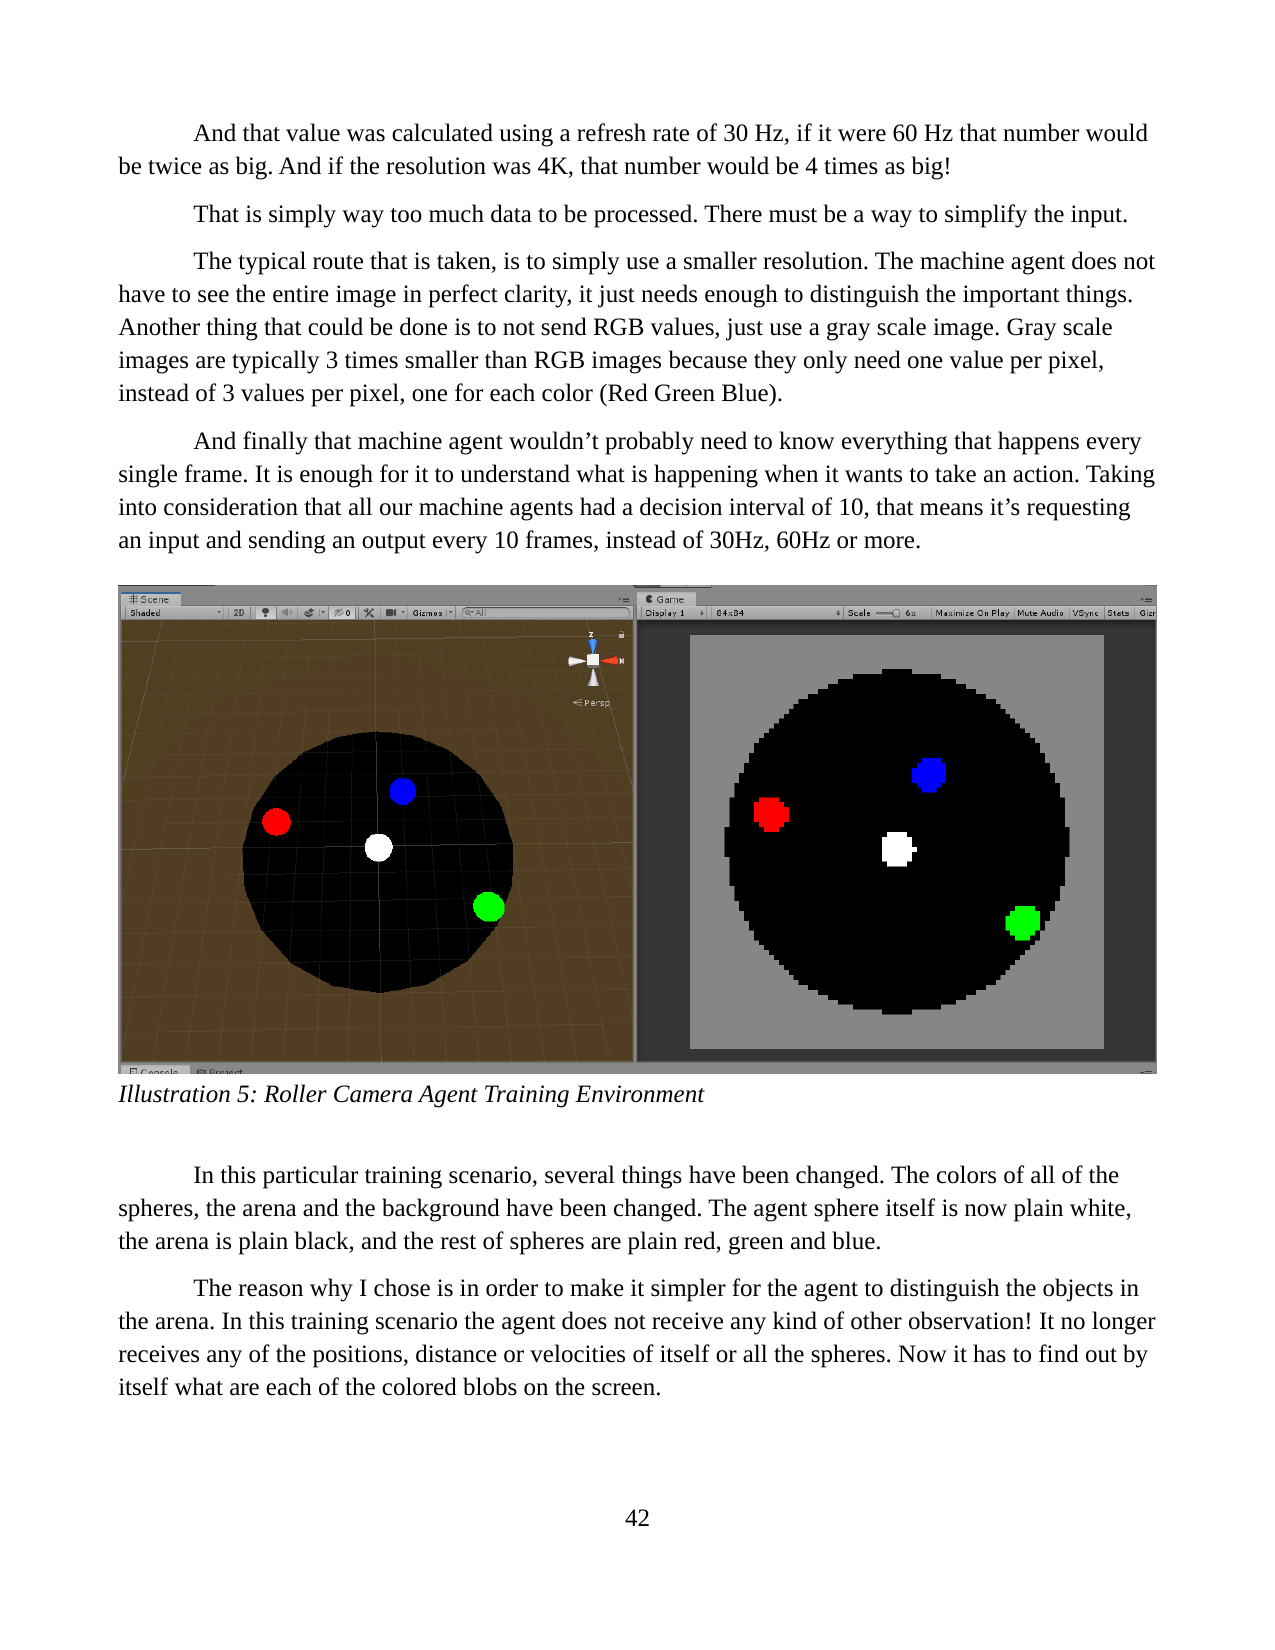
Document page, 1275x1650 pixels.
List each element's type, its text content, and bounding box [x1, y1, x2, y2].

picture [118, 585, 1157, 1074]
text Illustration 5: Roller Camera Agent Training Environment [118, 1074, 1157, 1108]
text And finally that machine agent wouldn’t probably need to know everything that happens every single frame. It is enough for it to understand what is happening when it wants to take an action. Taking into consideration that all our machine agents had a decision interval of 10, that means it’s requesting an input and sending an output every 10 frames, instead of 30Hz, 60Hz or more. [118, 426, 1157, 554]
text In this particular training scenario, several things have been changed. The colors of all of the spheres, the arena and the background have been changed. The agent sphere itself is now plain white, the arena is plain black, and the rest of spheres are plain red, green and blue. [118, 1160, 1157, 1254]
text The typical route that is taken, is to simply use a smaller resolution. The machine agent does not have to see the entire image in perfect clarity, it just needs enough to distinguish the important things. Another thing that could be done is to not send RGB values, just use a gray scale image. Gray scale images are typically 3 times smaller than RGB images because they only need one value per pixel, instead of 3 values per pixel, one for each color (Red Green Blue). [118, 246, 1157, 407]
text And that value was calculated using a refresh rate of 30 Hz, if it were 60 Hz that number would be twice as big. And if the resolution was 4K, that number would be 4 times as big! [118, 118, 1157, 180]
text That is simply way too much data to be processed. There must be a way to simplify the input. [118, 199, 1157, 227]
text The reason why I chose is in order to make it simpler for the agent to distinguish the objects in the arena. In this training scenario the agent does not receive any kind of other observation! It no longer receives any of the positions, distance or velocities of itself or all the spheres. Now it has to find out by itself what are each of the colored blobs on the screen. [118, 1273, 1157, 1401]
